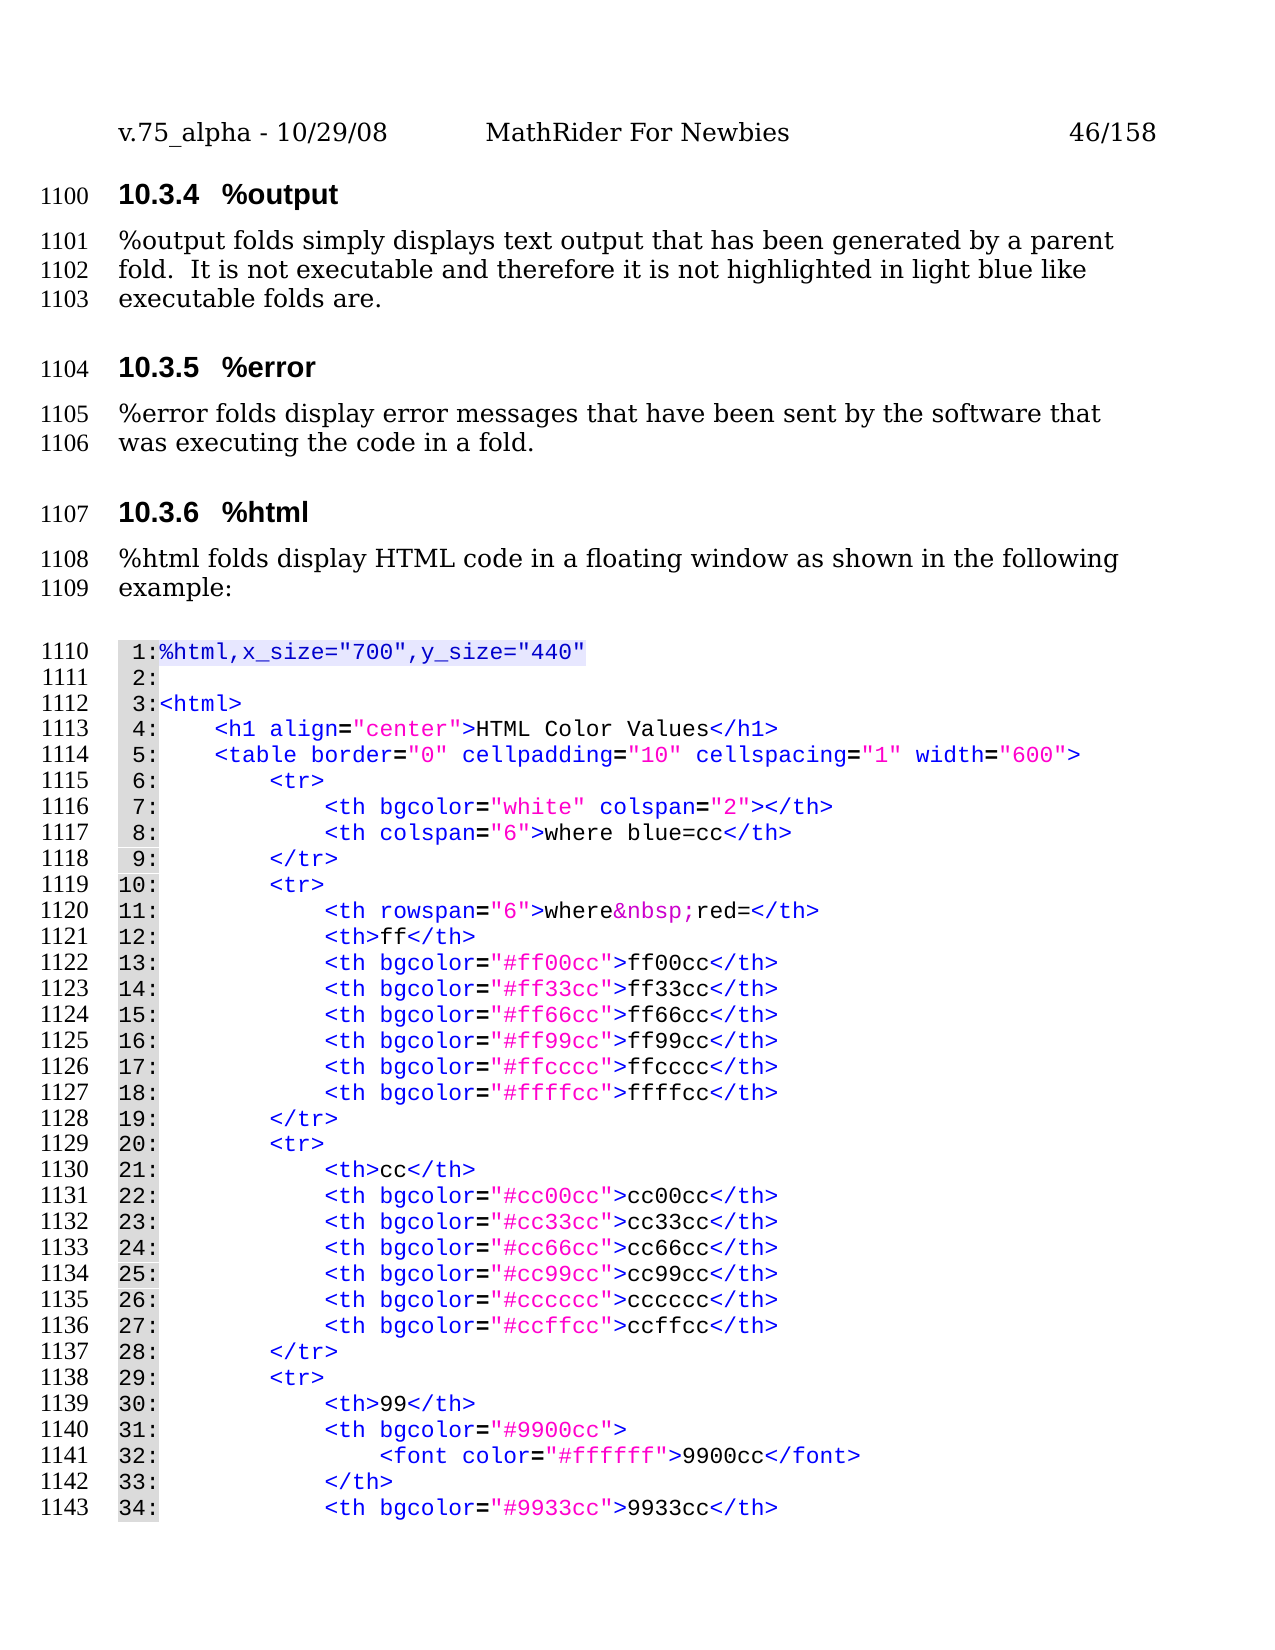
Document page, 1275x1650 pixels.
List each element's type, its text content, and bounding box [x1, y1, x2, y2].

text 8: <th colspan="6">where blue=cc</th> [118, 822, 1157, 847]
text 21: <th>cc</th> [118, 1159, 1157, 1185]
text 1:%html,x_size="700",y_size="440" [118, 640, 1157, 666]
text 29: <tr> [118, 1366, 1157, 1392]
text 24: <th bgcolor="#cc66cc">cc66cc</th> [118, 1237, 1157, 1262]
text 9: </tr> [118, 847, 1157, 873]
text 2: [118, 666, 1157, 692]
text 14: <th bgcolor="#ff33cc">ff33cc</th> [118, 977, 1157, 1003]
text 20: <tr> [118, 1133, 1157, 1159]
text 34: <th bgcolor="#9933cc">9933cc</th> [118, 1496, 1157, 1522]
text 5: <table border="0" cellpadding="10" cellspacing="1" width="600"> [118, 744, 1157, 770]
text 13: <th bgcolor="#ff00cc">ff00cc</th> [118, 951, 1157, 977]
text 7: <th bgcolor="white" colspan="2"></th> [118, 796, 1157, 822]
text 17: <th bgcolor="#ffcccc">ffcccc</th> [118, 1055, 1157, 1081]
subtitle %output [118, 177, 1157, 210]
text 22: <th bgcolor="#cc00cc">cc00cc</th> [118, 1185, 1157, 1211]
text 6: <tr> [118, 770, 1157, 796]
text 26: <th bgcolor="#cccccc">cccccc</th> [118, 1288, 1157, 1314]
subtitle %error [118, 350, 1157, 384]
text 11: <th rowspan="6">where&nbsp;red=</th> [118, 899, 1157, 925]
text 16: <th bgcolor="#ff99cc">ff99cc</th> [118, 1029, 1157, 1055]
text 32: <font color="#ffffff">9900cc</font> [118, 1444, 1157, 1470]
text %output folds simply displays text output that has been generated by a parent fold. It is not executable and therefore it is not highlighted in light blue like executable folds are. [118, 226, 1157, 313]
text 4: <h1 align="center">HTML Color Values</h1> [118, 718, 1157, 744]
text 25: <th bgcolor="#cc99cc">cc99cc</th> [118, 1262, 1157, 1288]
text 27: <th bgcolor="#ccffcc">ccffcc</th> [118, 1314, 1157, 1340]
subtitle %html [118, 495, 1157, 528]
text 15: <th bgcolor="#ff66cc">ff66cc</th> [118, 1003, 1157, 1029]
text 19: </tr> [118, 1107, 1157, 1133]
text 12: <th>ff</th> [118, 925, 1157, 951]
text 3:<html> [118, 692, 1157, 718]
text %error folds display error messages that have been sent by the software that was executing the code in a fold. [118, 399, 1157, 458]
text %html folds display HTML code in a floating window as shown in the following example: [118, 544, 1157, 602]
text 18: <th bgcolor="#ffffcc">ffffcc</th> [118, 1081, 1157, 1107]
text 28: </tr> [118, 1340, 1157, 1366]
text 31: <th bgcolor="#9900cc"> [118, 1418, 1157, 1444]
text 10: <tr> [118, 873, 1157, 899]
text 23: <th bgcolor="#cc33cc">cc33cc</th> [118, 1211, 1157, 1237]
text 33: </th> [118, 1470, 1157, 1496]
text 30: <th>99</th> [118, 1392, 1157, 1418]
